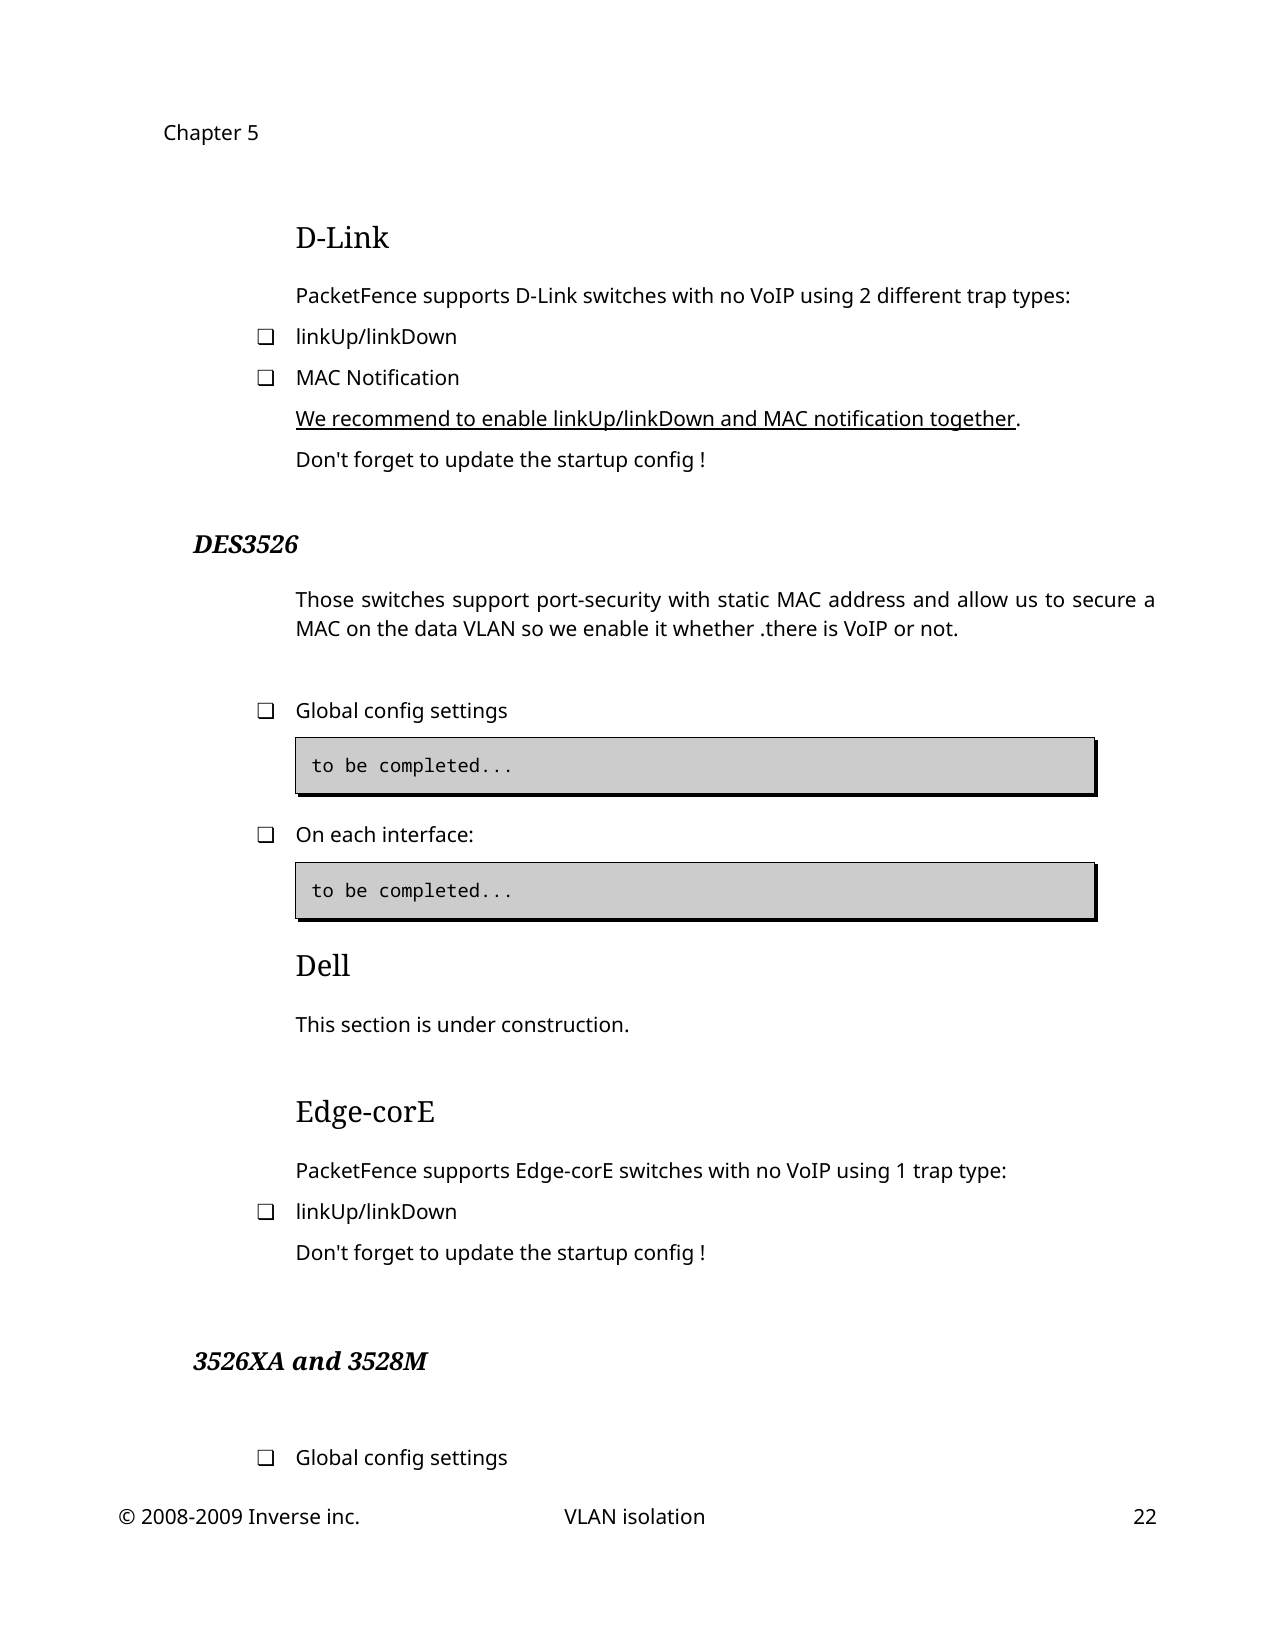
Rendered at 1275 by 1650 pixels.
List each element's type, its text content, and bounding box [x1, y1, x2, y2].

text to be completed... [296, 863, 1094, 918]
list ❏ Global config settings [256, 1443, 1157, 1471]
text Don't forget to update the startup config ! [295, 445, 1157, 474]
text to be completed... [296, 738, 1094, 793]
list ❏ linkUp/linkDown [256, 322, 1157, 351]
text Don't forget to update the startup config ! [295, 1238, 1157, 1266]
text Those switches support port-security with static MAC address and allow us to secure a MAC on the data VLAN so we enable it whether .there is VoIP or not. [295, 586, 1157, 642]
list ❏ On each interface: [256, 821, 1157, 849]
text PacketFence supports D-Link switches with no VoIP using 2 different trap types: [295, 281, 1157, 310]
subtitle 3526XA and 3528M [156, 1343, 1157, 1377]
text This section is under construction. [295, 1010, 1157, 1038]
text We recommend to enable linkUp/linkDown and MAC notification together. [295, 404, 1157, 433]
list ❏ Global config settings [256, 696, 1157, 724]
subtitle DES3526 [156, 527, 1157, 561]
subtitle Edge-corE [295, 1092, 1157, 1131]
subtitle Dell [295, 945, 1157, 985]
text PacketFence supports Edge-corE switches with no VoIP using 1 trap type: [295, 1156, 1157, 1184]
list ❏ MAC Notification [256, 363, 1157, 392]
list ❏ linkUp/linkDown [256, 1197, 1157, 1226]
subtitle D-Link [295, 217, 1157, 257]
